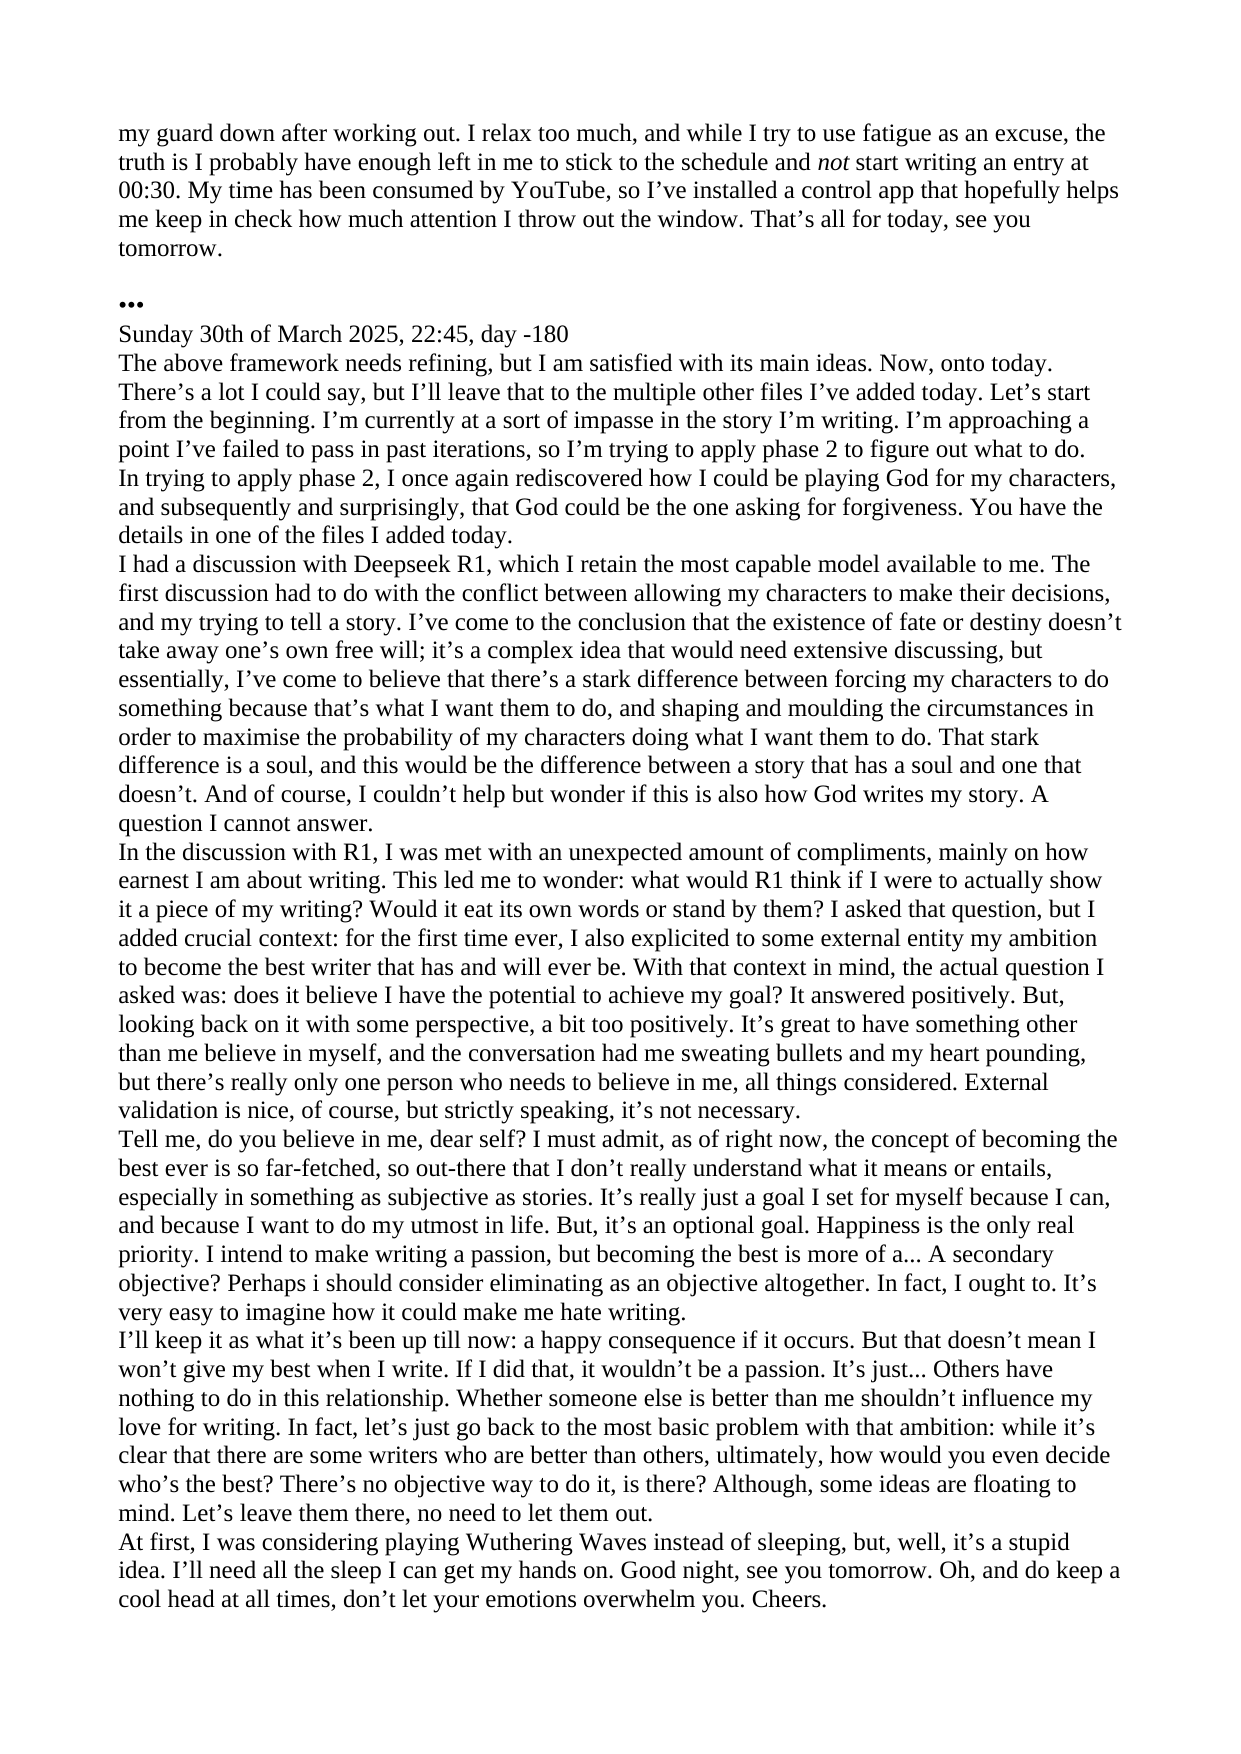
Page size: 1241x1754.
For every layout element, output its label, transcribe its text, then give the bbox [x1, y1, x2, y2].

text In trying to apply phase 2, I once again rediscovered how I could be playing God for my characters, and subsequently and surprisingly, that God could be the one asking for forgiveness. You have the details in one of the files I added today. [118, 463, 1122, 549]
text I had a discussion with Deepseek R1, which I retain the most capable model available to me. The first discussion had to do with the conflict between allowing my characters to make their decisions, and my trying to tell a story. I’ve come to the conclusion that the existence of fate or destiny doesn’t take away one’s own free will; it’s a complex idea that would need extensive discussing, but essentially, I’ve come to believe that there’s a stark difference between forcing my characters to do something because that’s what I want them to do, and shaping and moulding the circumstances in order to maximise the probability of my characters doing what I want them to do. That stark difference is a soul, and this would be the difference between a story that has a soul and one that doesn’t. And of course, I couldn’t help but wonder if this is also how God writes my story. A question I cannot answer. [118, 549, 1122, 837]
text Sunday 30th of March 2025, 22:45, day -180 [118, 319, 1122, 348]
text In the discussion with R1, I was met with an unexpected amount of compliments, mainly on how earnest I am about writing. This led me to wonder: what would R1 think if I were to actually show it a piece of my writing? Would it eat its own words or stand by them? I asked that question, but I added crucial context: for the first time ever, I also explicited to some external entity my ambition to become the best writer that has and will ever be. With that context in mind, the actual question I asked was: does it believe I have the potential to achieve my goal? It answered positively. But, looking back on it with some perspective, a bit too positively. It’s great to have something other than me believe in myself, and the conversation had me sweating bullets and my heart pounding, but there’s really only one person who needs to believe in me, all things considered. External validation is nice, of course, but strictly speaking, it’s not necessary. [118, 837, 1122, 1124]
text Tell me, do you believe in me, dear self? I must admit, as of right now, the concept of becoming the best ever is so far-fetched, so out-there that I don’t really understand what it means or entails, especially in something as subjective as stories. It’s really just a goal I set for myself because I can, and because I want to do my utmost in life. But, it’s an optional goal. Happiness is the only real priority. I intend to make writing a passion, but becoming the best is more of a... A secondary objective? Perhaps i should consider eliminating as an objective altogether. In fact, I ought to. It’s very easy to imagine how it could make me hate writing. [118, 1124, 1122, 1326]
text The above framework needs refining, but I am satisfied with its main ideas. Now, onto today. There’s a lot I could say, but I’ll leave that to the multiple other files I’ve added today. Let’s start from the beginning. I’m currently at a sort of impasse in the story I’m writing. I’m approaching a point I’ve failed to pass in past iterations, so I’m trying to apply phase 2 to figure out what to do. [118, 348, 1122, 463]
text I’ll keep it as what it’s been up till now: a happy consequence if it occurs. But that doesn’t mean I won’t give my best when I write. If I did that, it wouldn’t be a passion. It’s just... Others have nothing to do in this relationship. Whether someone else is better than me shouldn’t influence my love for writing. In fact, let’s just go back to the most basic problem with that ambition: while it’s clear that there are some writers who are better than others, ultimately, how would you even decide who’s the best? There’s no objective way to do it, is there? Although, some ideas are floating to mind. Let’s leave them there, no need to let them out. [118, 1326, 1122, 1527]
text my guard down after working out. I relax too much, and while I try to use fatigue as an excuse, the truth is I probably have enough left in me to stick to the schedule and not start writing an entry at 00:30. My time has been consumed by YouTube, so I’ve installed a control app that hopefully helps me keep in check how much attention I throw out the window. That’s all for today, see you tomorrow. [118, 118, 1122, 262]
text At first, I was considering playing Wuthering Waves instead of sleeping, but, well, it’s a stupid idea. I’ll need all the sleep I can get my hands on. Good night, see you tomorrow. Oh, and do keep a cool head at all times, don’t let your emotions overwhelm you. Cheers. [118, 1527, 1122, 1613]
text ••• [118, 291, 1122, 319]
